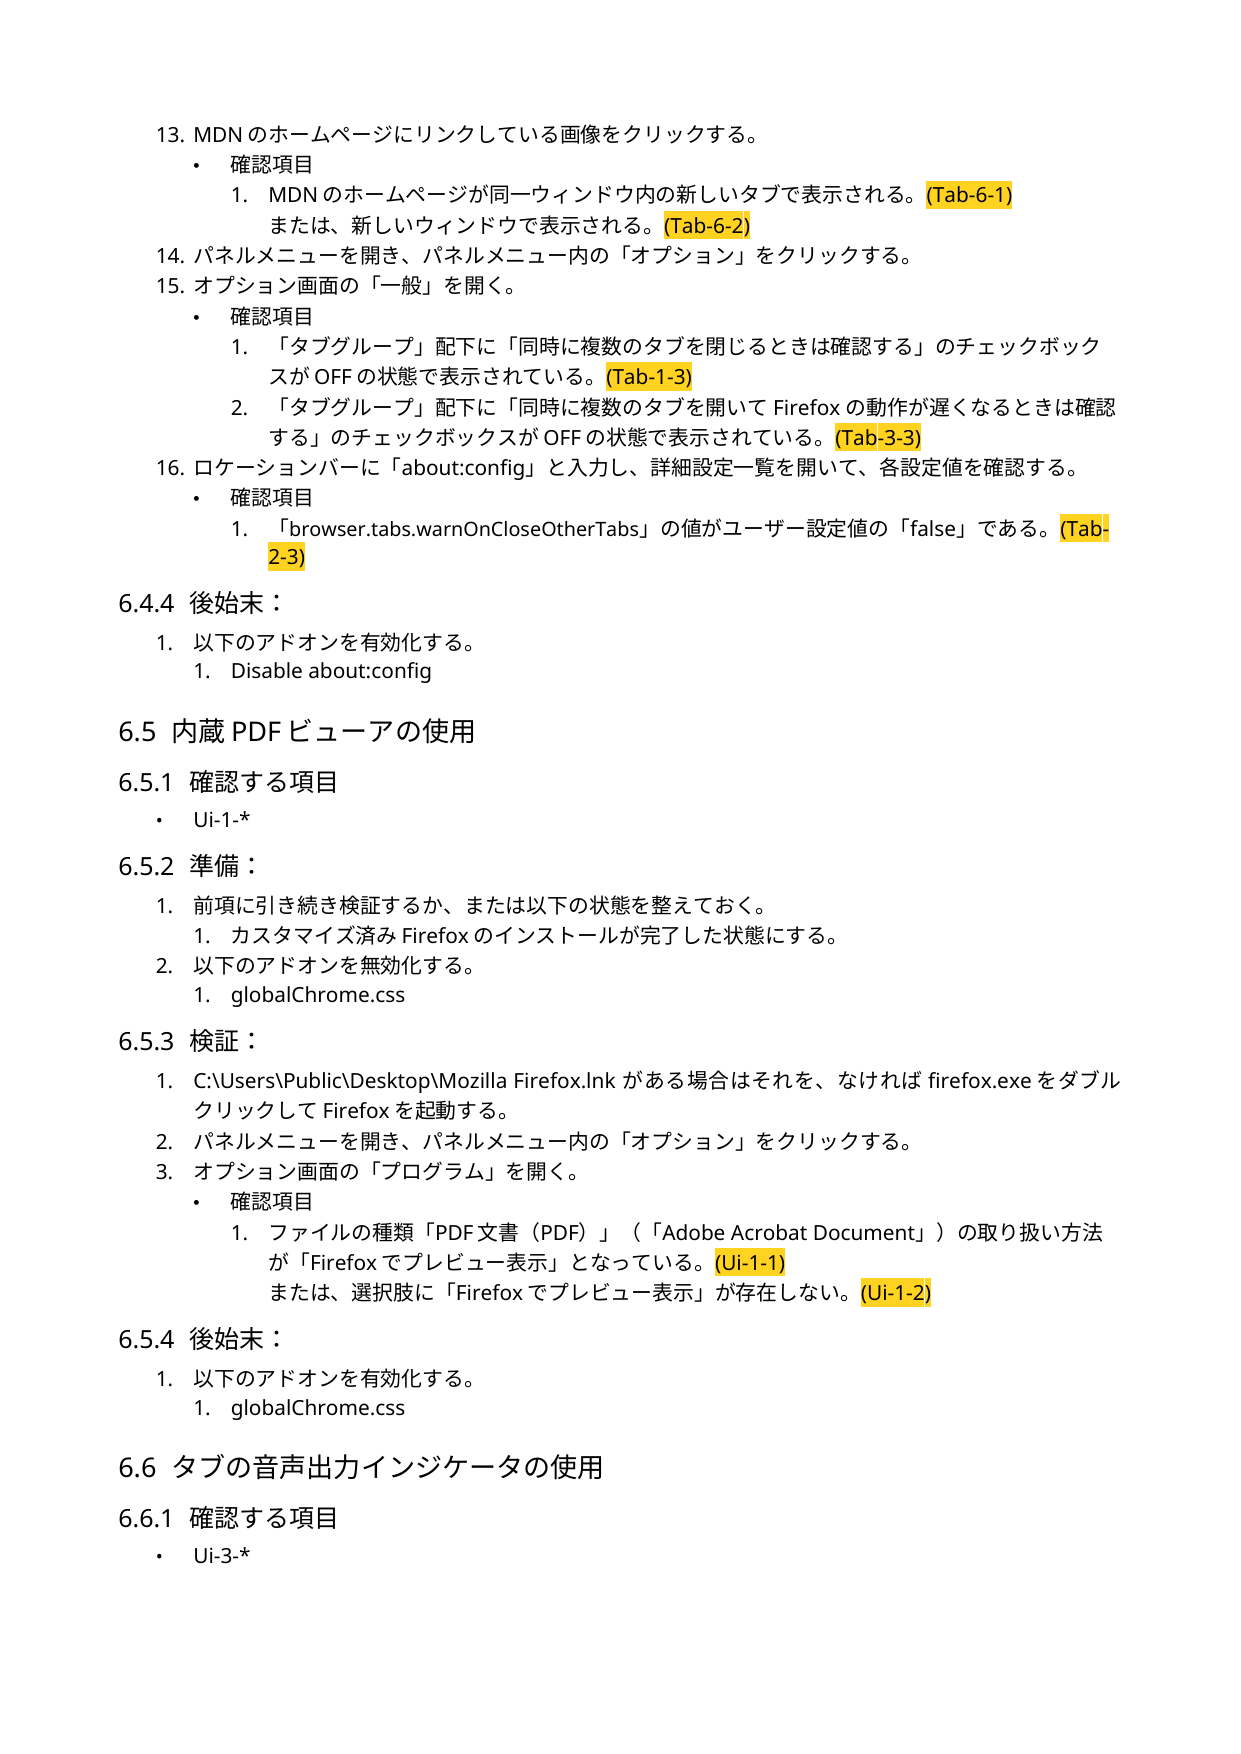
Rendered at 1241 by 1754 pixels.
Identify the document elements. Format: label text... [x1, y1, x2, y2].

list ファイルの種類「PDF文書（PDF）」（「Adobe Acrobat Document」）の取り扱い方法が「Firefoxでプレビュー表示」となっている。(Ui-1-1) または、選択肢に「Firefoxでプレビュー表示」が存在しない。(Ui-1-2) [231, 1216, 1122, 1307]
list オプション画面の「一般」を開く。 [156, 269, 1122, 300]
list カスタマイズ済みFirefoxのインストールが完了した状態にする。 [193, 919, 1122, 950]
list 以下のアドオンを無効化する。 [156, 950, 1122, 980]
list 以下のアドオンを有効化する。 [156, 626, 1122, 657]
subtitle 後始末： [118, 584, 1122, 620]
subtitle 確認する項目 [118, 1498, 1122, 1534]
list 確認項目 [193, 300, 1122, 330]
list 確認項目 [193, 1186, 1122, 1216]
list MDNのホームページにリンクしている画像をクリックする。 [156, 118, 1122, 148]
list オプション画面の「プログラム」を開く。 [156, 1155, 1122, 1186]
list C:\Users\Public\Desktop\Mozilla Firefox.lnk がある場合はそれを、なければfirefox.exeをダブルクリックしてFirefoxを起動する。 [156, 1064, 1122, 1125]
list 以下のアドオンを有効化する。 [156, 1362, 1122, 1393]
list パネルメニューを開き、パネルメニュー内の「オプション」をクリックする。 [156, 1125, 1122, 1155]
list globalChrome.css [193, 980, 1122, 1008]
list 「browser.tabs.warnOnCloseOtherTabs」の値がユーザー設定値の「false」である。(Tab-2-3) [231, 512, 1122, 571]
list パネルメニューを開き、パネルメニュー内の「オプション」をクリックする。 [156, 239, 1122, 269]
list Ui-1-* [156, 805, 1122, 833]
list 「タブグループ」配下に「同時に複数のタブを開いて Firefox の動作が遅くなるときは確認する」のチェックボックスがOFFの状態で表示されている。(Tab-3-3) [231, 391, 1122, 451]
list 「タブグループ」配下に「同時に複数のタブを閉じるときは確認する」のチェックボックスがOFFの状態で表示されている。(Tab-1-3) [231, 330, 1122, 391]
list ロケーションバーに「about:config」と入力し、詳細設定一覧を開いて、各設定値を確認する。 [156, 451, 1122, 482]
subtitle 内蔵PDFビューアの使用 [118, 710, 1122, 749]
subtitle 準備： [118, 846, 1122, 883]
subtitle タブの音声出力インジケータの使用 [118, 1446, 1122, 1485]
list MDNのホームページが同一ウィンドウ内の新しいタブで表示される。(Tab-6-1) または、新しいウィンドウで表示される。(Tab-6-2) [231, 179, 1122, 239]
subtitle 検証： [118, 1022, 1122, 1058]
list 前項に引き続き検証するか、または以下の状態を整えておく。 [156, 889, 1122, 919]
list Disable about:config [193, 657, 1122, 685]
subtitle 確認する項目 [118, 762, 1122, 798]
list 確認項目 [193, 482, 1122, 512]
list Ui-3-* [156, 1541, 1122, 1569]
list 確認項目 [193, 148, 1122, 179]
subtitle 後始末： [118, 1320, 1122, 1356]
list globalChrome.css [193, 1393, 1122, 1421]
